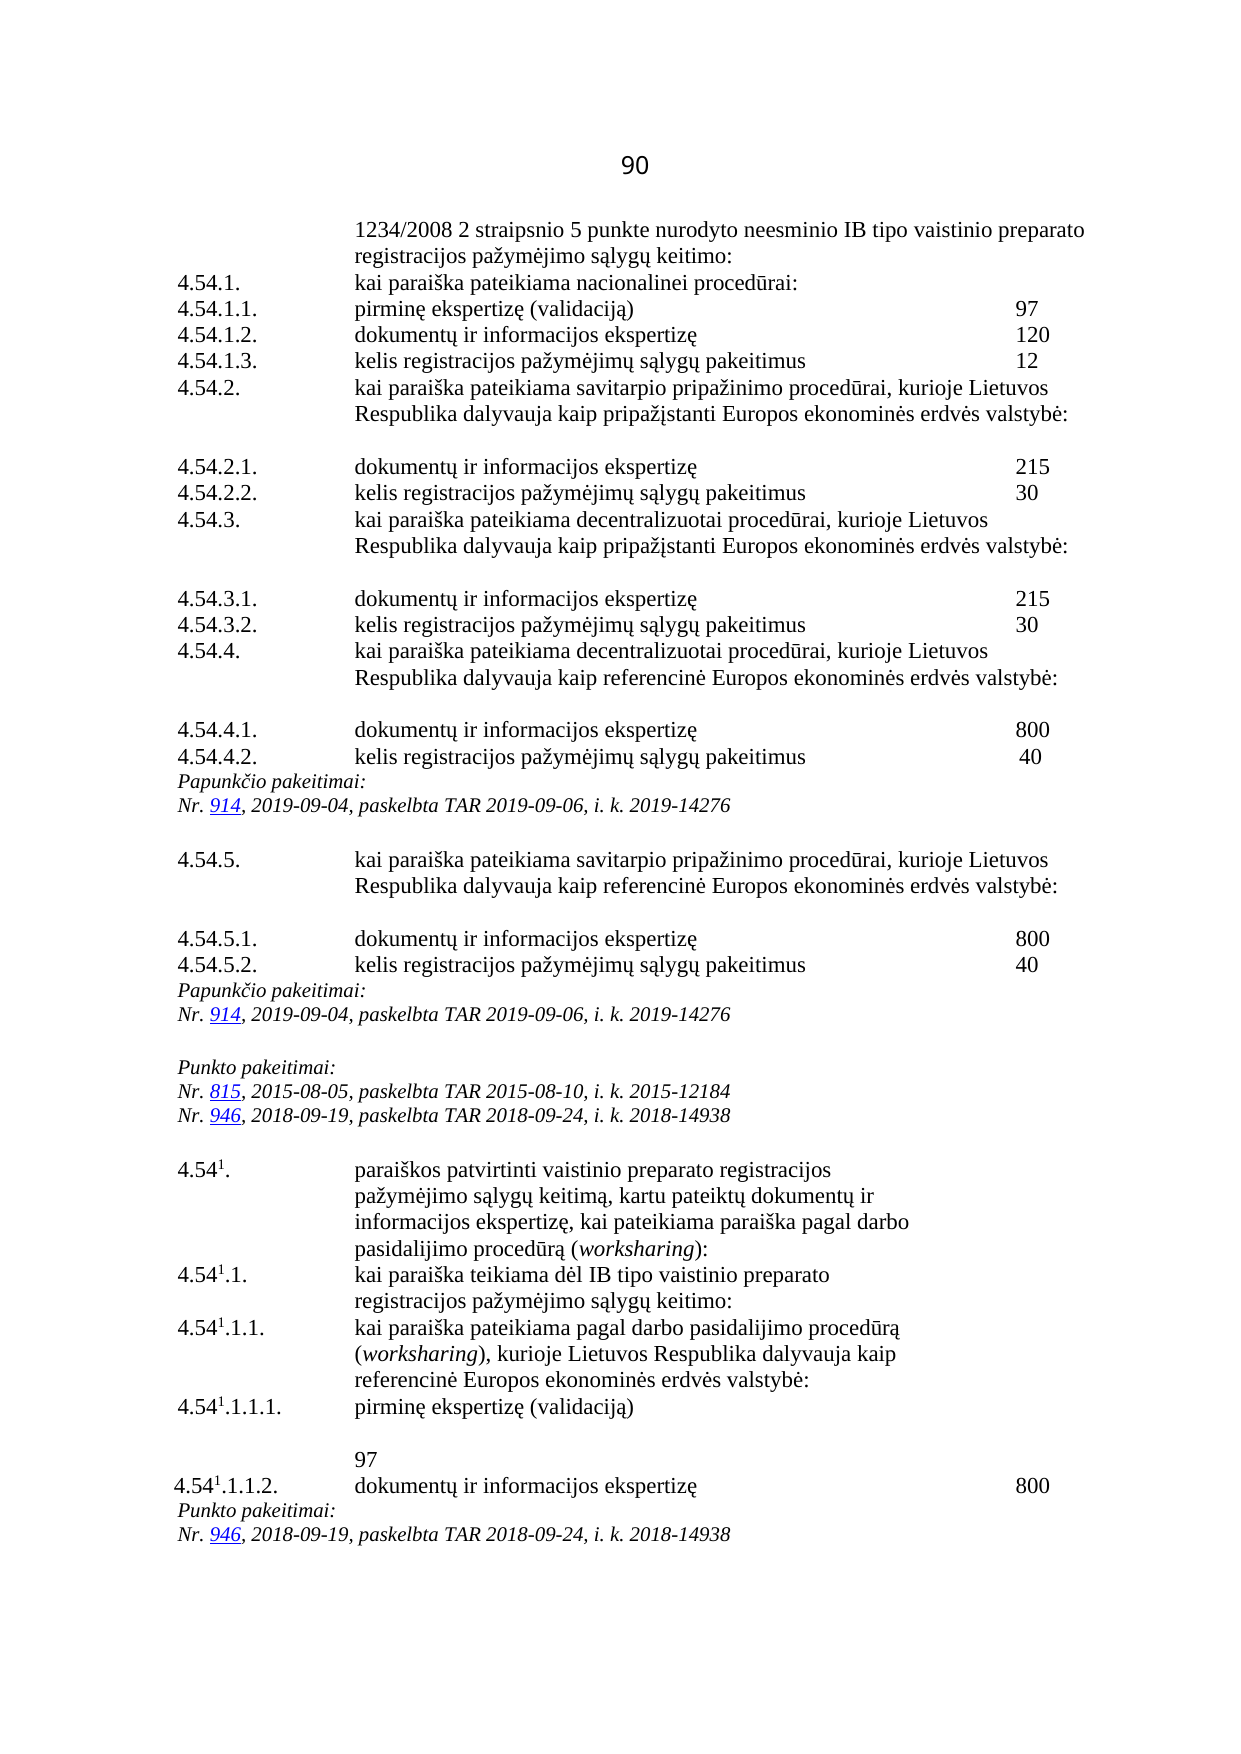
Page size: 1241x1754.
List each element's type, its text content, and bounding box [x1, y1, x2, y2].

text 4.54.2.1. dokumentų ir informacijos ekspertizę 215 [177, 453, 1093, 479]
text (worksharing), kurioje Lietuvos Respublika dalyvauja kaip [354, 1340, 945, 1367]
text 4.54.3.1. dokumentų ir informacijos ekspertizę 215 [177, 585, 1093, 611]
text 4.54.5.2. kelis registracijos pažymėjimų sąlygų pakeitimus 40 [177, 952, 1093, 978]
text Nr. 914, 2019-09-04, paskelbta TAR 2019-09-06, i. k. 2019-14276 [177, 1002, 1093, 1026]
text Nr. 914, 2019-09-04, paskelbta TAR 2019-09-06, i. k. 2019-14276 [177, 793, 1093, 817]
text referencinė Europos ekonominės erdvės valstybė: [354, 1367, 945, 1393]
text registracijos pažymėjimo sąlygų keitimo: [354, 1287, 945, 1314]
text 4.541.1. kai paraiška teikiama dėl IB tipo vaistinio preparato [177, 1261, 945, 1287]
text 4.541.1.1.1. pirminę ekspertizę (validaciją) 97 [177, 1393, 945, 1472]
text Nr. 946, 2018-09-19, paskelbta TAR 2018-09-24, i. k. 2018-14938 [177, 1103, 1093, 1127]
text Papunkčio pakeitimai: [177, 769, 1093, 793]
text Nr. 946, 2018-09-19, paskelbta TAR 2018-09-24, i. k. 2018-14938 [177, 1522, 1093, 1546]
text 4.54.4.2. kelis registracijos pažymėjimų sąlygų pakeitimus 40 [177, 743, 1093, 769]
text 4.54.3.2. kelis registracijos pažymėjimų sąlygų pakeitimus 30 [177, 611, 1093, 637]
text 4.54.3. kai paraiška pateikiama decentralizuotai procedūrai, kurioje Lietuvos Respublika dalyvauja kaip pripažįstanti Europos ekonominės erdvės valstybė: [177, 506, 1093, 585]
text 4.54.1.1. pirminę ekspertizę (validaciją) 97 [177, 295, 1093, 321]
text 4.54.5.1. dokumentų ir informacijos ekspertizę 800 [177, 925, 1093, 952]
text 4.541.1.1. kai paraiška pateikiama pagal darbo pasidalijimo procedūrą [177, 1314, 945, 1340]
text Punkto pakeitimai: [177, 1498, 1093, 1522]
text Papunkčio pakeitimai: [177, 978, 1093, 1002]
text 4.54.2. kai paraiška pateikiama savitarpio pripažinimo procedūrai, kurioje Lietuvos Respublika dalyvauja kaip pripažįstanti Europos ekonominės erdvės valstybė: [177, 374, 1093, 453]
text 4.54.1. kai paraiška pateikiama nacionalinei procedūrai: [177, 268, 1093, 295]
text 4.54.4.1. dokumentų ir informacijos ekspertizę 800 [177, 717, 1093, 743]
text 4.541. paraiškos patvirtinti vaistinio preparato registracijos [177, 1156, 945, 1182]
text Punkto pakeitimai: [177, 1055, 1093, 1079]
text 4.54.5. kai paraiška pateikiama savitarpio pripažinimo procedūrai, kurioje Lietuvos Respublika dalyvauja kaip referencinė Europos ekonominės erdvės valstybė: [177, 846, 1093, 925]
text 4.54.1.3. kelis registracijos pažymėjimų sąlygų pakeitimus 12 [177, 348, 1093, 374]
text 4.541.1.1.2. dokumentų ir informacijos ekspertizę 800 [174, 1472, 1093, 1498]
text Nr. 815, 2015-08-05, paskelbta TAR 2015-08-10, i. k. 2015-12184 [177, 1079, 1093, 1103]
text 4.54.4. kai paraiška pateikiama decentralizuotai procedūrai, kurioje Lietuvos Respublika dalyvauja kaip referencinė Europos ekonominės erdvės valstybė: [177, 637, 1093, 717]
text 4.54.1.2. dokumentų ir informacijos ekspertizę 120 [177, 321, 1093, 348]
text 1234/2008 2 straipsnio 5 punkte nurodyto neesminio IB tipo vaistinio preparato registracijos pažymėjimo sąlygų keitimo: [177, 216, 1093, 268]
text informacijos ekspertizę, kai pateikiama paraiška pagal darbo [354, 1208, 945, 1235]
text pasidalijimo procedūrą (worksharing): [354, 1235, 945, 1261]
text 4.54.2.2. kelis registracijos pažymėjimų sąlygų pakeitimus 30 [177, 479, 1093, 506]
text pažymėjimo sąlygų keitimą, kartu pateiktų dokumentų ir [354, 1182, 945, 1208]
